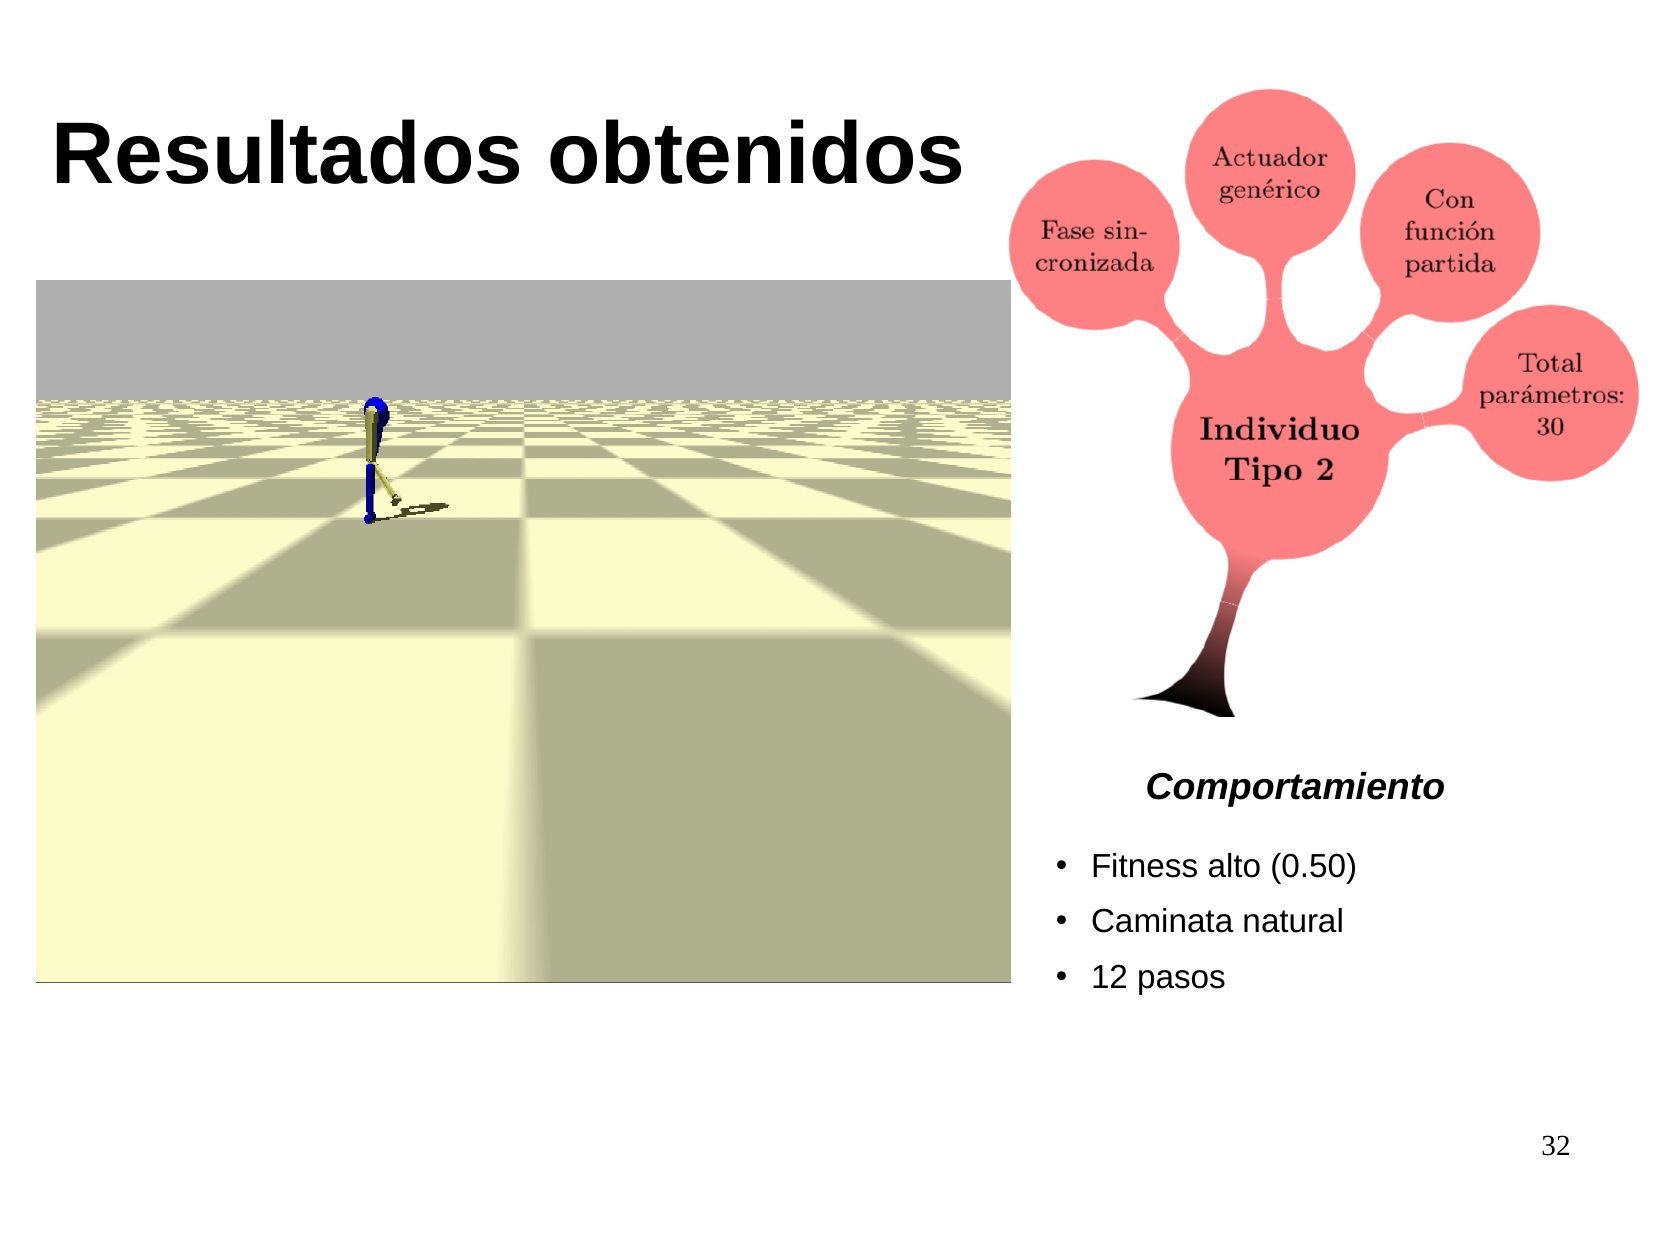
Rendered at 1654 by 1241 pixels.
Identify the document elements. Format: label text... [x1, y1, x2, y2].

picture [998, 68, 1650, 717]
text_box Fitness alto (0.50) Caminata natural 12 pasos [1040, 821, 1491, 986]
text_box [35, 280, 1246, 1006]
text_box Comportamiento [1130, 757, 1536, 815]
title Resultados obtenidos [17, 49, 1001, 257]
